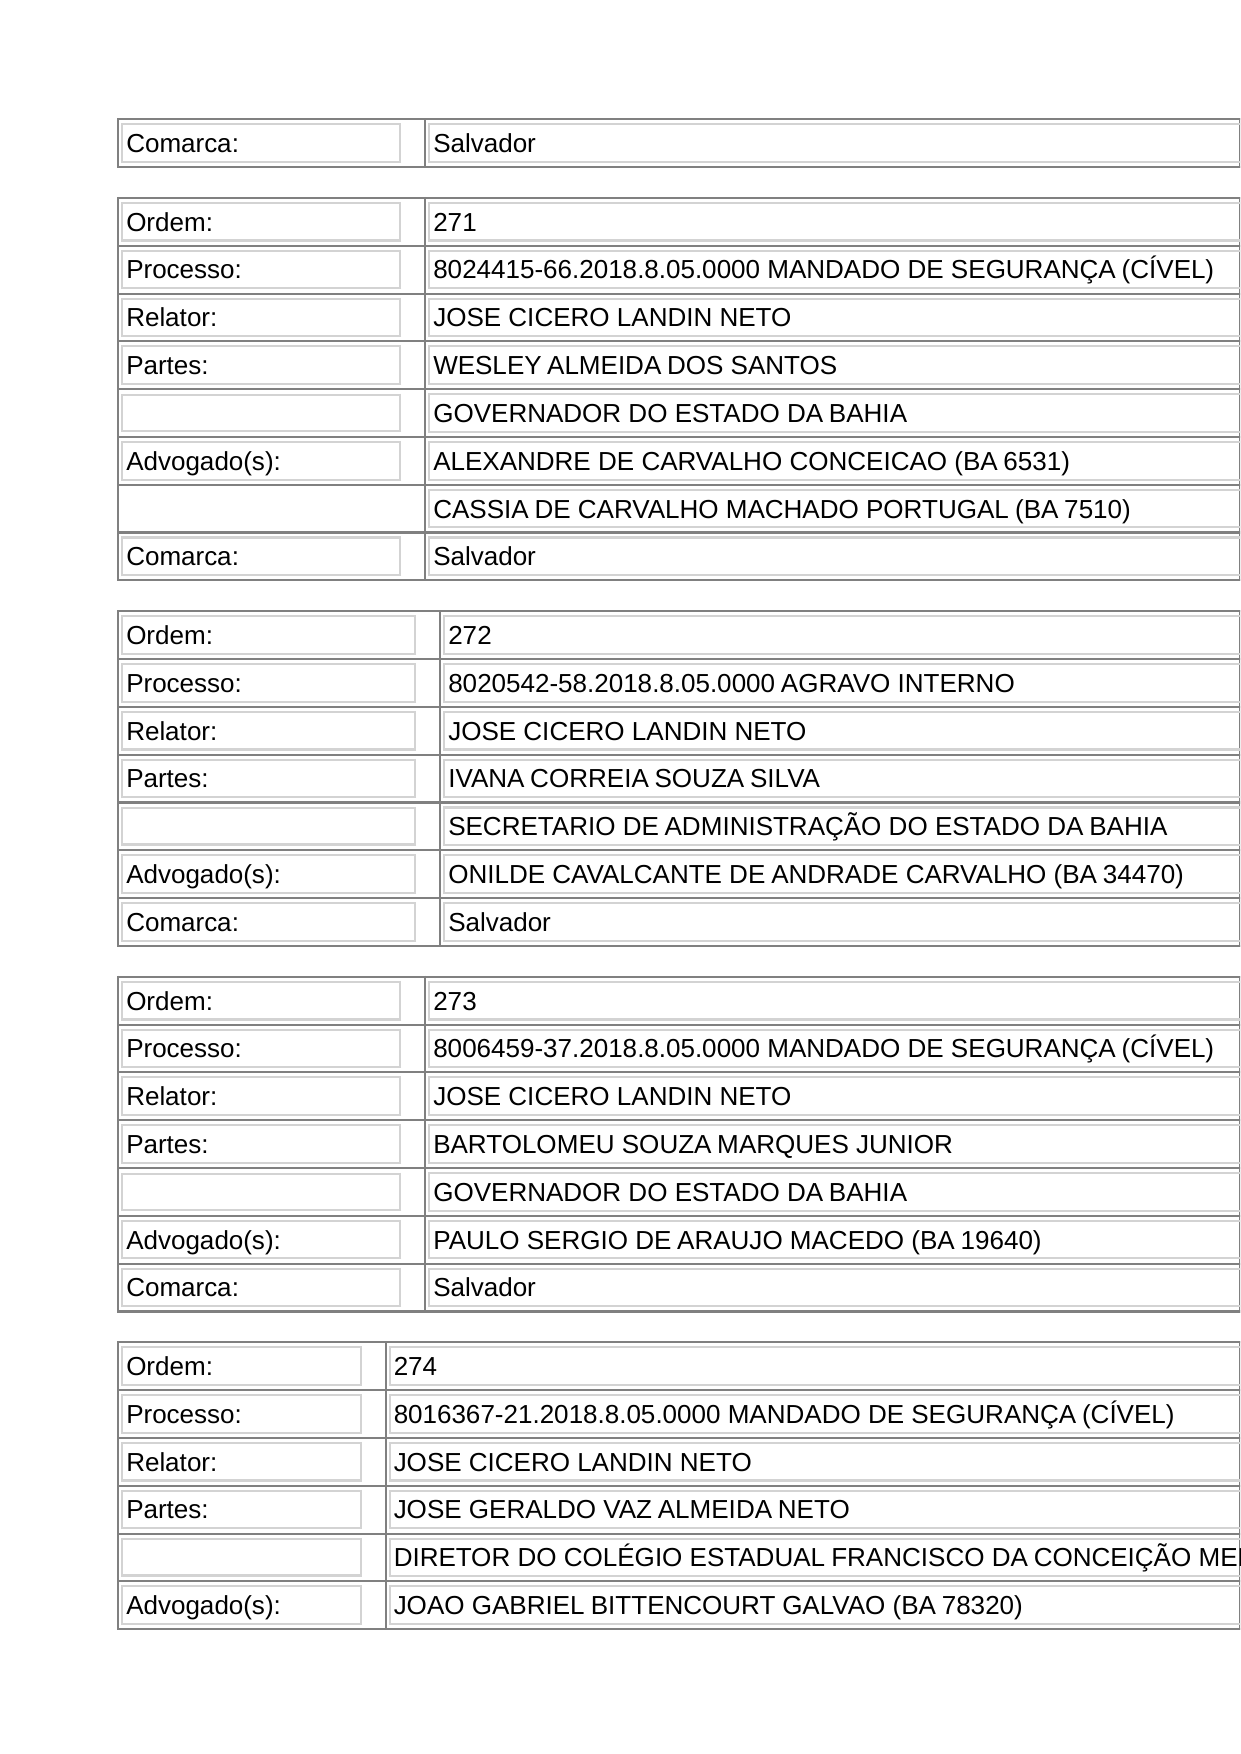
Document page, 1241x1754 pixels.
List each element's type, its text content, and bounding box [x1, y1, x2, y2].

table_cell Relator: [119, 295, 424, 340]
table_header Ordem: [119, 612, 439, 658]
table_cell JOSE CICERO LANDIN NETO [426, 1073, 1239, 1119]
table_cell ONILDE CAVALCANTE DE ANDRADE CARVALHO (BA 34470) [441, 851, 1239, 897]
table_cell [119, 804, 439, 849]
table_cell Advogado(s): [119, 1582, 385, 1628]
table_cell Advogado(s): [119, 851, 439, 897]
table_header Ordem: [119, 199, 424, 244]
table_header 274 [387, 1343, 1239, 1389]
table_cell WESLEY ALMEIDA DOS SANTOS [426, 342, 1239, 388]
table_cell Salvador [441, 899, 1239, 945]
table_cell Relator: [119, 708, 439, 753]
table_cell JOSE CICERO LANDIN NETO [387, 1439, 1239, 1484]
table_cell [119, 1169, 424, 1215]
table_cell [119, 1535, 385, 1580]
table_cell [119, 390, 424, 436]
table_cell DIRETOR DO COLÉGIO ESTADUAL FRANCISCO DA CONCEIÇÃO MENEZES [391, 1540, 1239, 1575]
table_cell BARTOLOMEU SOUZA MARQUES JUNIOR [426, 1121, 1239, 1167]
table_cell 8006459-37.2018.8.05.0000 MANDADO DE SEGURANÇA (CÍVEL) [426, 1026, 1239, 1071]
table_cell JOAO GABRIEL BITTENCOURT GALVAO (BA 78320) [387, 1582, 1239, 1628]
table_cell Advogado(s): [119, 438, 424, 484]
table_cell 8024415-66.2018.8.05.0000 MANDADO DE SEGURANÇA (CÍVEL) [426, 247, 1239, 292]
table_header 271 [426, 199, 1239, 244]
table_cell DIRETOR DO COLÉGIO ESTADUAL FRANCISCO DA CONCEIÇÃO MENEZES [387, 1535, 1239, 1580]
table_cell Processo: [119, 660, 439, 706]
table_cell Partes: [119, 342, 424, 388]
table_cell IVANA CORREIA SOUZA SILVA [441, 756, 1239, 801]
table_cell Comarca: [119, 899, 439, 945]
table_header Ordem: [119, 1343, 385, 1389]
table_cell Processo: [119, 247, 424, 292]
table_cell JOSE GERALDO VAZ ALMEIDA NETO [387, 1487, 1239, 1532]
table_cell 8020542-58.2018.8.05.0000 AGRAVO INTERNO [441, 660, 1239, 706]
table_cell Relator: [119, 1073, 424, 1119]
table_cell Comarca: [119, 120, 424, 166]
table_cell ALEXANDRE DE CARVALHO CONCEICAO (BA 6531) [426, 438, 1239, 484]
table_cell Salvador [426, 120, 1239, 166]
table_header Ordem: [119, 978, 424, 1023]
table_cell Relator: [119, 1439, 385, 1484]
table_cell Salvador [426, 1265, 1239, 1310]
table_cell Comarca: [119, 534, 424, 579]
table_cell GOVERNADOR DO ESTADO DA BAHIA [426, 390, 1239, 436]
table_cell JOSE CICERO LANDIN NETO [426, 295, 1239, 340]
table_cell Advogado(s): [119, 1217, 424, 1262]
table_header 273 [426, 978, 1239, 1023]
table_cell CASSIA DE CARVALHO MACHADO PORTUGAL (BA 7510) [426, 486, 1239, 531]
table_cell [119, 486, 424, 531]
table_cell JOSE CICERO LANDIN NETO [441, 708, 1239, 753]
table_cell Processo: [119, 1391, 385, 1437]
table_header 272 [441, 612, 1239, 658]
table_cell Salvador [426, 534, 1239, 579]
table_cell Processo: [119, 1026, 424, 1071]
table_cell SECRETARIO DE ADMINISTRAÇÃO DO ESTADO DA BAHIA [441, 804, 1239, 849]
table_cell Partes: [119, 1121, 424, 1167]
table_cell GOVERNADOR DO ESTADO DA BAHIA [426, 1169, 1239, 1215]
table_cell Partes: [119, 756, 439, 801]
table_cell 8016367-21.2018.8.05.0000 MANDADO DE SEGURANÇA (CÍVEL) [387, 1391, 1239, 1437]
table_cell Comarca: [119, 1265, 424, 1310]
table_cell PAULO SERGIO DE ARAUJO MACEDO (BA 19640) [426, 1217, 1239, 1262]
table_cell Partes: [119, 1487, 385, 1532]
